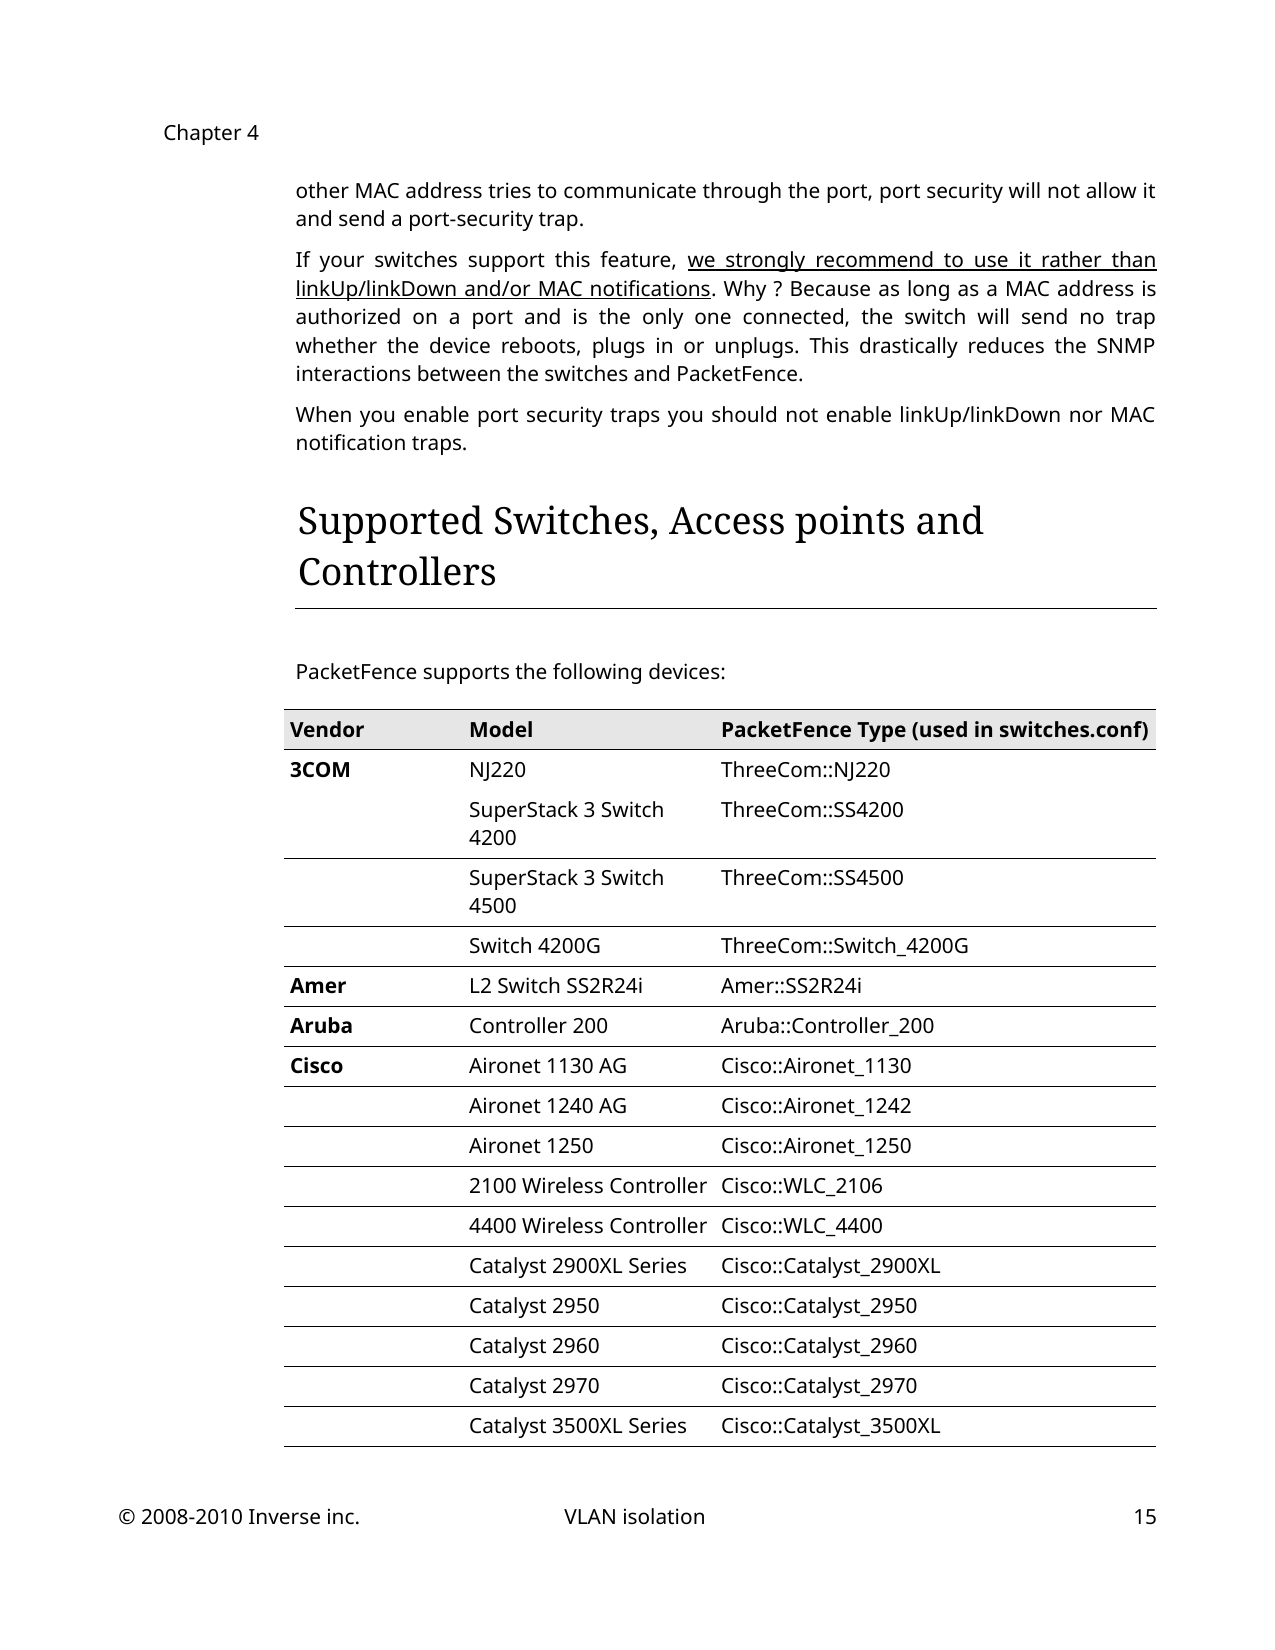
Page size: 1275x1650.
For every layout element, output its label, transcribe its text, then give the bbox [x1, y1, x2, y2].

table_cell Cisco::WLC_4400 [715, 1207, 1156, 1246]
table_cell [284, 927, 463, 966]
table_cell Aruba::Controller_200 [715, 1007, 1156, 1046]
table_cell Cisco::Catalyst_2960 [715, 1327, 1156, 1366]
table_cell Switch 4200G [463, 927, 715, 966]
table_cell Cisco::Catalyst_3500XL [715, 1407, 1156, 1446]
table_cell Cisco::Catalyst_2900XL [715, 1247, 1156, 1286]
table_cell SuperStack 3 Switch 4200 [463, 789, 715, 857]
text PacketFence supports the following devices: [295, 657, 1157, 685]
table_cell Cisco::Catalyst_2950 [715, 1287, 1156, 1326]
table_cell 3COM [284, 750, 463, 789]
table_cell Cisco::WLC_2106 [715, 1167, 1156, 1206]
table_cell [284, 1327, 463, 1366]
table_cell [284, 1127, 463, 1166]
table_cell [284, 1087, 463, 1126]
table_cell Aruba [284, 1007, 463, 1046]
table_cell ThreeCom::Switch_4200G [715, 927, 1156, 966]
table_cell 2100 Wireless Controller [463, 1167, 715, 1206]
table_cell NJ220 [463, 750, 715, 789]
table_cell Catalyst 3500XL Series [463, 1407, 715, 1446]
table_cell SuperStack 3 Switch 4500 [463, 859, 715, 926]
table_header Model [463, 710, 715, 749]
table_cell Catalyst 2900XL Series [463, 1247, 715, 1286]
table_cell [284, 1367, 463, 1406]
table_cell [284, 1287, 463, 1326]
table_cell Cisco::Aironet_1242 [715, 1087, 1156, 1126]
table_header PacketFence Type (used in switches.conf) [715, 710, 1156, 749]
table_cell Aironet 1240 AG [463, 1087, 715, 1126]
table_cell [284, 1207, 463, 1246]
table_cell ThreeCom::SS4500 [715, 859, 1156, 926]
table_cell Amer [284, 967, 463, 1006]
table_cell [284, 859, 463, 926]
text If your switches support this feature, we strongly recommend to use it rather than linkUp/linkDown and/or MAC notifications. Why ? Because as long as a MAC address is authorized on a port and is the only one connected, the switch will send no trap whether the device reboots, plugs in or unplugs. This drastically reduces the SNMP interactions between the switches and PacketFence. [295, 245, 1157, 388]
text other MAC address tries to communicate through the port, port security will not allow it and send a port-security trap. [295, 176, 1157, 233]
table_cell 4400 Wireless Controller [463, 1207, 715, 1246]
table_cell Catalyst 2960 [463, 1327, 715, 1366]
table_cell [284, 789, 463, 857]
table_cell Aironet 1250 [463, 1127, 715, 1166]
table_cell Cisco::Catalyst_2970 [715, 1367, 1156, 1406]
table_header Vendor [284, 710, 463, 749]
table_cell Cisco [284, 1047, 463, 1086]
table_cell L2 Switch SS2R24i [463, 967, 715, 1006]
table_cell Controller 200 [463, 1007, 715, 1046]
table_cell ThreeCom::NJ220 [715, 750, 1156, 789]
table_cell [284, 1247, 463, 1286]
table_cell Cisco::Aironet_1130 [715, 1047, 1156, 1086]
table_cell ThreeCom::SS4200 [715, 789, 1156, 857]
table_cell Catalyst 2970 [463, 1367, 715, 1406]
table_cell Aironet 1130 AG [463, 1047, 715, 1086]
table_cell Cisco::Aironet_1250 [715, 1127, 1156, 1166]
table_cell Catalyst 2950 [463, 1287, 715, 1326]
table_cell [284, 1407, 463, 1446]
text When you enable port security traps you should not enable linkUp/linkDown nor MAC notification traps. [295, 400, 1157, 457]
table_cell Amer::SS2R24i [715, 967, 1156, 1006]
subtitle Supported Switches, Access points and Controllers [295, 494, 1157, 608]
table_cell [284, 1167, 463, 1206]
